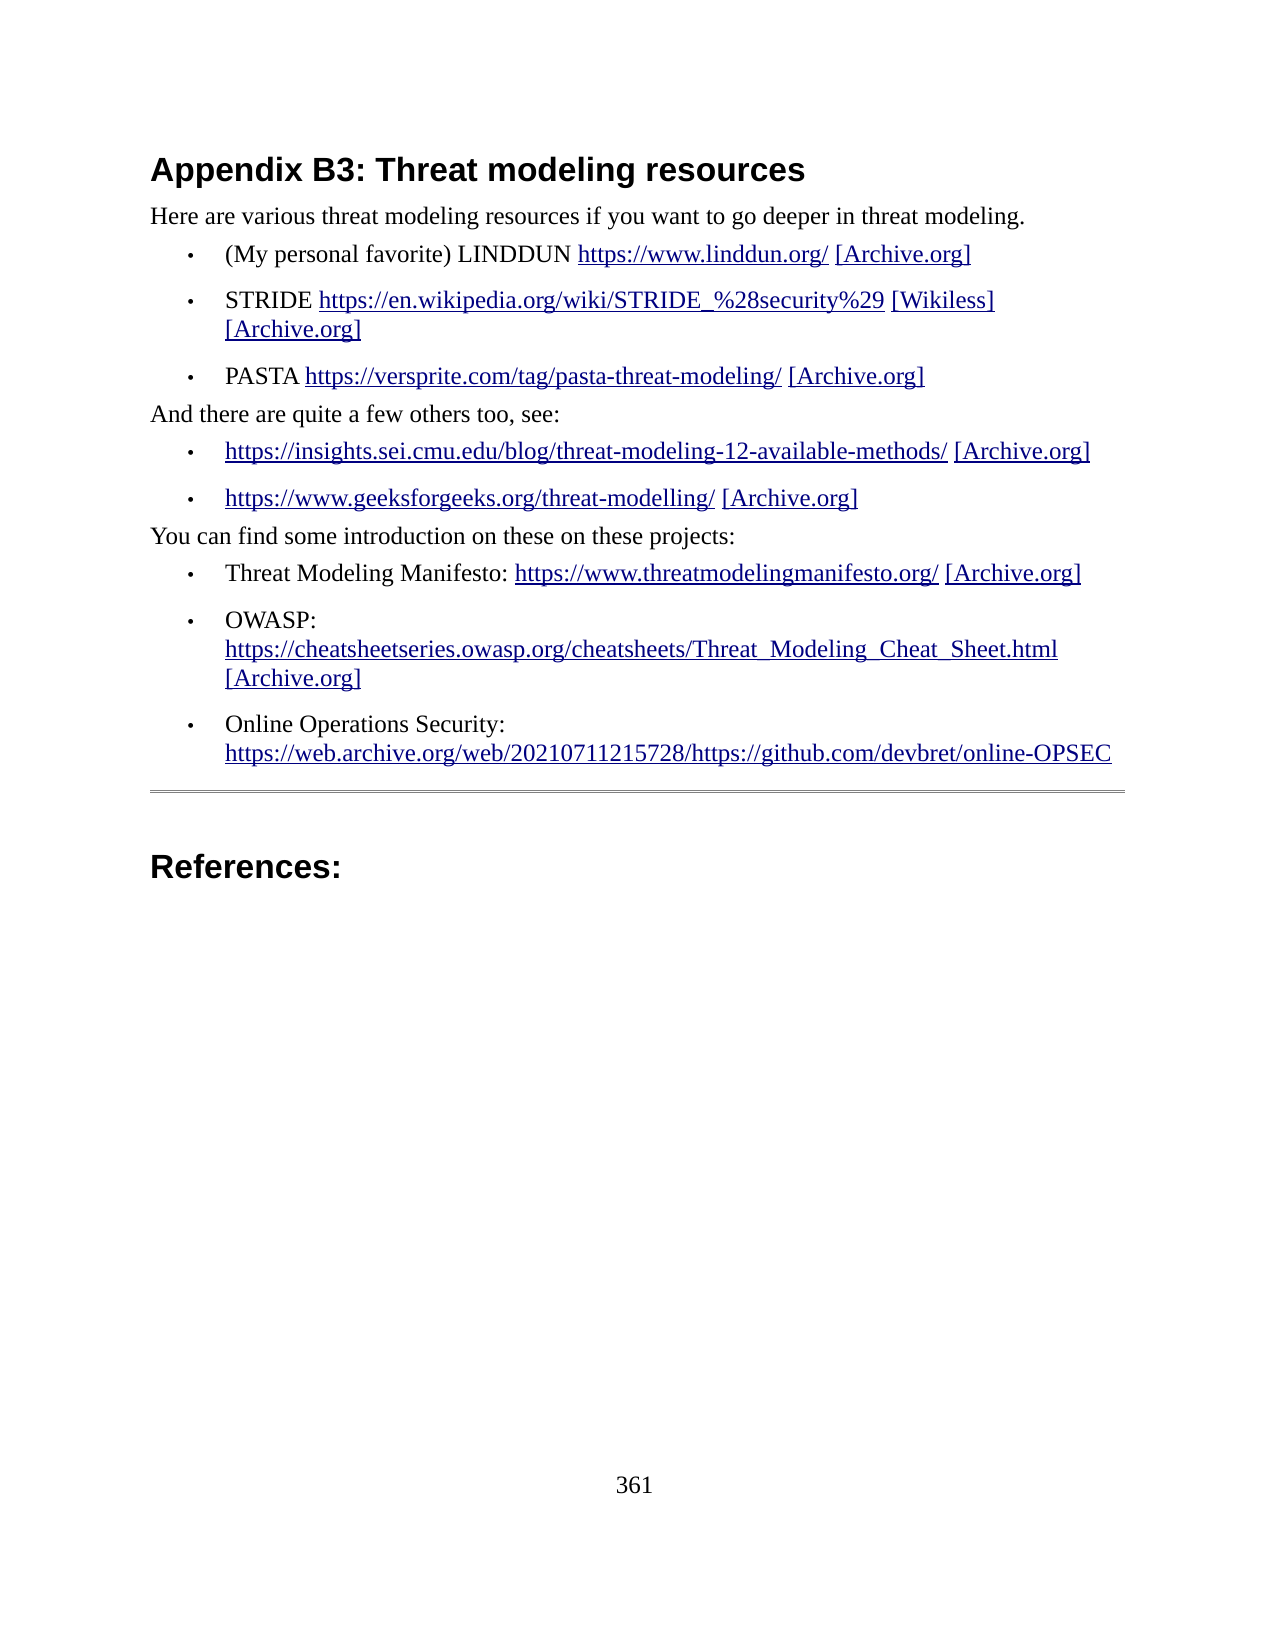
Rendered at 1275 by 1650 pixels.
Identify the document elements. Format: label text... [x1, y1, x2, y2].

subtitle Appendix B3: Threat modeling resources [150, 150, 1125, 189]
text And there are quite a few others too, see: [150, 399, 1125, 427]
text Here are various threat modeling resources if you want to go deeper in threat modeling. [150, 201, 1125, 230]
list https://insights.sei.cmu.edu/blog/threat-modeling-12-available-methods/ [Archive.org] [187, 436, 1125, 465]
list PASTA https://versprite.com/tag/pasta-threat-modeling/ [Archive.org] [187, 361, 1125, 390]
subtitle References: [150, 847, 1125, 886]
list https://www.geeksforgeeks.org/threat-modelling/ [Archive.org] [187, 483, 1125, 512]
list STRIDE https://en.wikipedia.org/wiki/STRIDE_%28security%29 [Wikiless] [Archive.org] [187, 286, 1125, 343]
list Online Operations Security: https://web.archive.org/web/20210711215728/https://github.com/devbret/online-OPSEC [187, 709, 1125, 767]
list Threat Modeling Manifesto: https://www.threatmodelingmanifesto.org/ [Archive.org] [187, 558, 1125, 587]
list (My personal favorite) LINDDUN https://www.linddun.org/ [Archive.org] [187, 239, 1125, 268]
list OWASP: https://cheatsheetseries.owasp.org/cheatsheets/Threat_Modeling_Cheat_Sheet.html [Archive.org] [187, 605, 1125, 691]
text You can find some introduction on these on these projects: [150, 521, 1125, 549]
